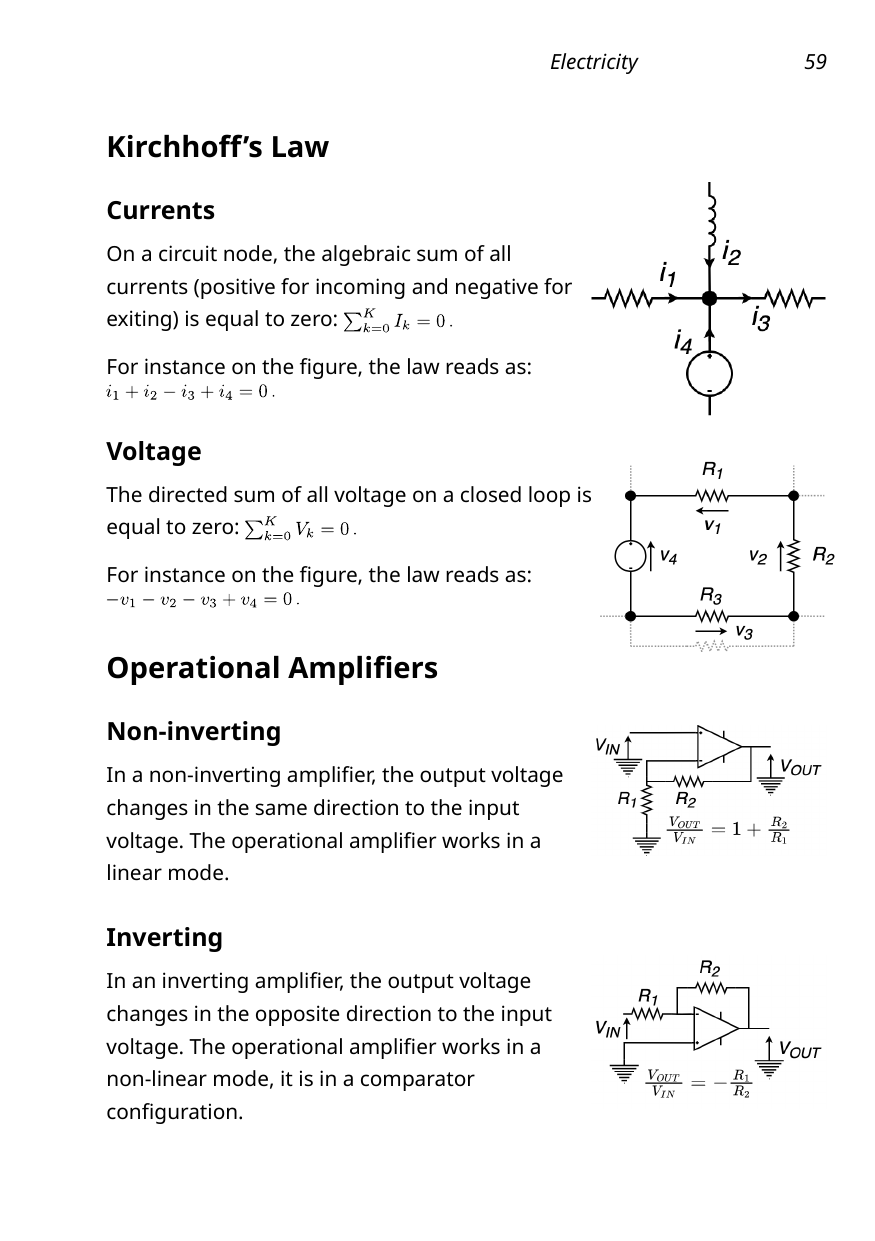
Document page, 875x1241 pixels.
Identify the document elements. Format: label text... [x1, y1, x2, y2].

subtitle Kirchhoff’s Law [106, 126, 827, 166]
subtitle Voltage [106, 433, 827, 467]
picture [590, 180, 827, 416]
text In an inverting amplifier, the output voltage changes in the opposite direction to the input voltage. The operational amplifier works in a non-linear mode, it is in a comparator configuration. [106, 967, 827, 1126]
picture [600, 453, 842, 652]
picture [590, 955, 827, 1109]
text For instance on the figure, the law reads as: [106, 352, 590, 400]
text The directed sum of all voltage on a closed loop is equal to zero: [106, 480, 600, 541]
text In a non-inverting amplifier, the output voltage changes in the same direction to the input voltage. The operational amplifier works in a linear mode. [106, 761, 827, 887]
subtitle Operational Amplifiers [106, 647, 827, 687]
text On a circuit node, the algebraic sum of all currents (positive for incoming and negative for exiting) is equal to zero: [106, 239, 590, 333]
picture [590, 725, 827, 856]
subtitle Currents [106, 193, 590, 227]
subtitle Inverting [106, 920, 827, 954]
subtitle Non-inverting [106, 714, 827, 748]
text For instance on the figure, the law reads as: [106, 560, 600, 608]
